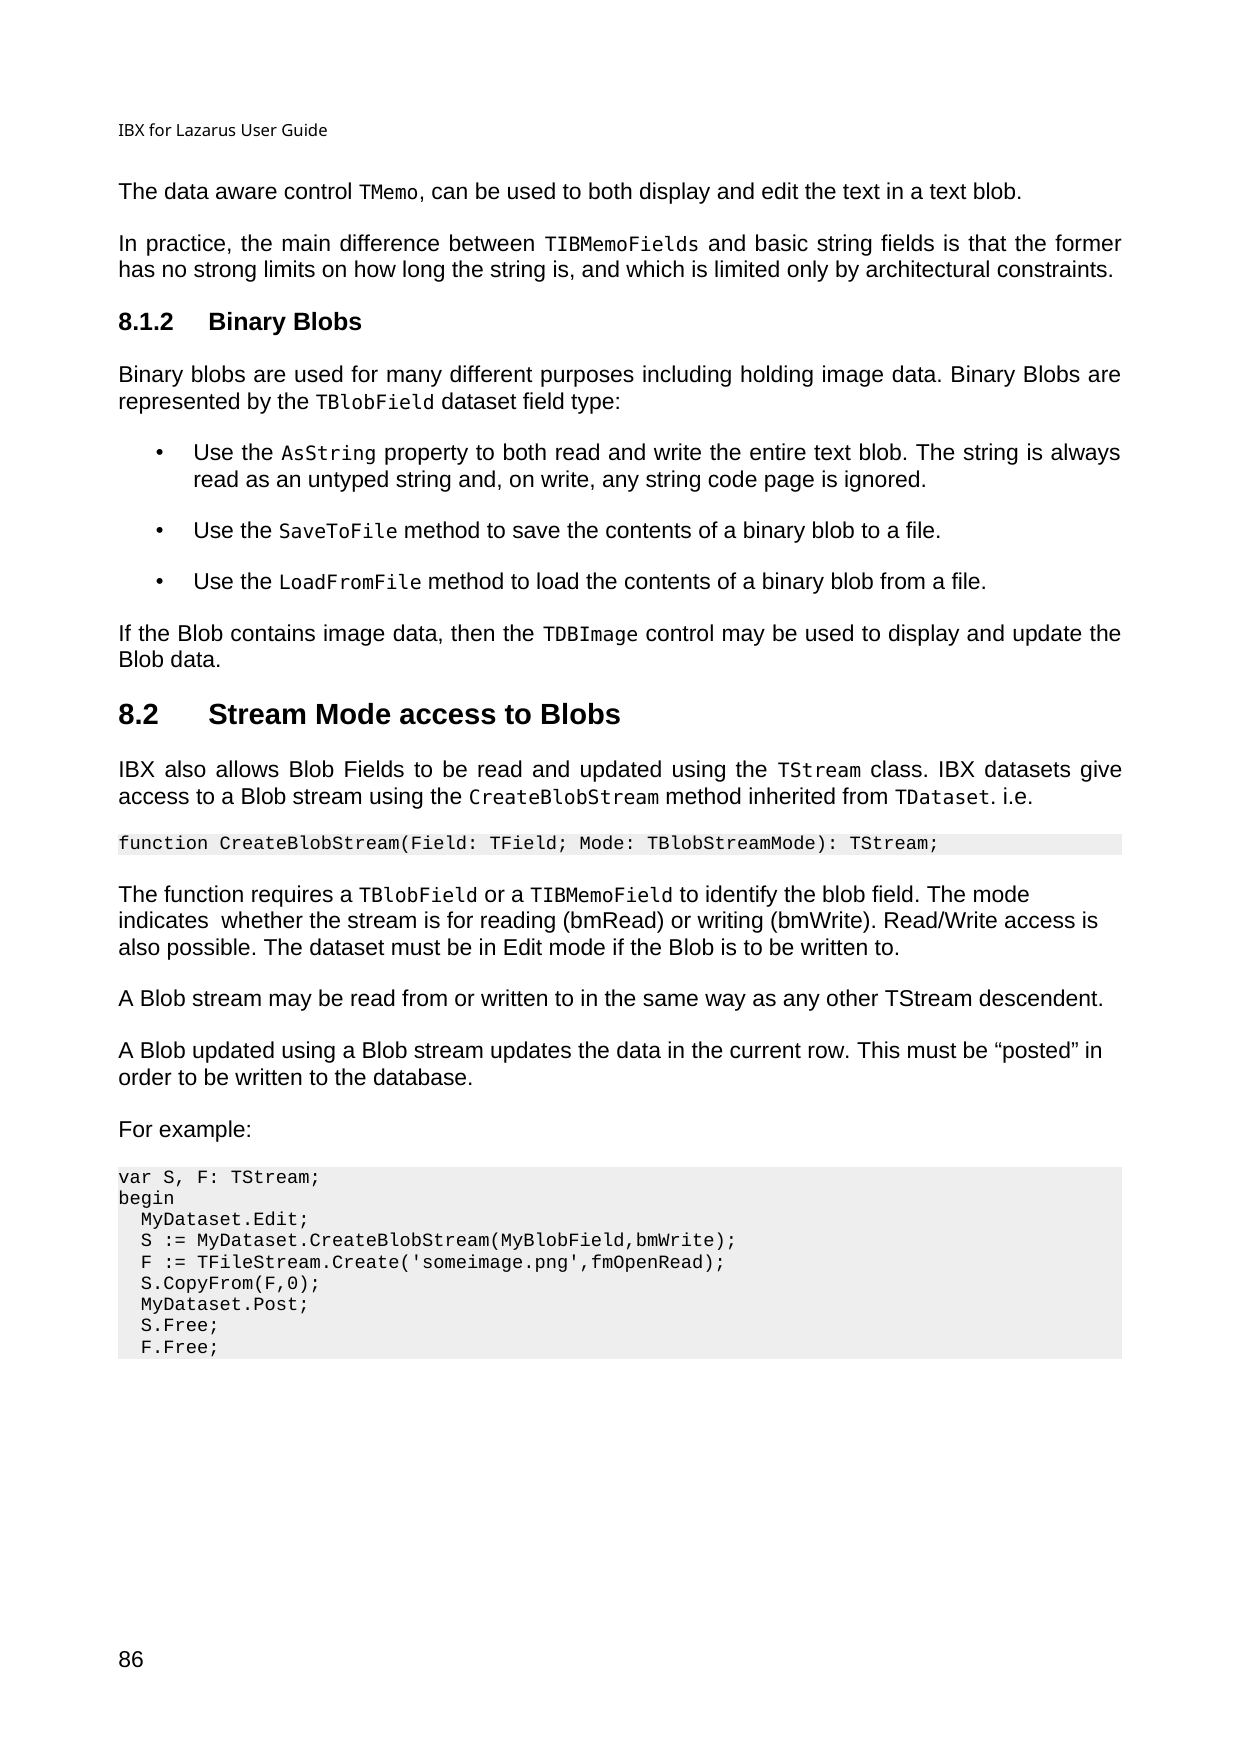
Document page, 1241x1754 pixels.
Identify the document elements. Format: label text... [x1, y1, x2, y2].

list Use the LoadFromFile method to load the contents of a binary blob from a file. [156, 568, 1122, 594]
text If the Blob contains image data, then the TDBImage control may be used to display and update the Blob data. [118, 619, 1122, 672]
list Use the SaveToFile method to save the contents of a binary blob to a file. [156, 517, 1122, 543]
text In practice, the main difference between TIBMemoFields and basic string fields is that the former has no strong limits on how long the string is, and which is limited only by architectural constraints. [118, 229, 1122, 282]
text S.Free; [118, 1316, 1122, 1337]
text For example: [118, 1116, 1122, 1142]
text begin [118, 1189, 1122, 1210]
list Use the AsString property to both read and write the entire text blob. The string is always read as an untyped string and, on write, any string code page is ignored. [156, 439, 1122, 492]
text A Blob updated using a Blob stream updates the data in the current row. This must be “posted” in order to be written to the database. [118, 1037, 1122, 1090]
text F := TFileStream.Create('someimage.png',fmOpenRead); [118, 1252, 1122, 1274]
text The data aware control TMemo, can be used to both display and edit the text in a text blob. [118, 178, 1122, 204]
text IBX also allows Blob Fields to be read and updated using the TStream class. IBX datasets give access to a Blob stream using the CreateBlobStream method inherited from TDataset. i.e. [118, 756, 1122, 809]
text S := MyDataset.CreateBlobStream(MyBlobField,bmWrite); [118, 1231, 1122, 1252]
text MyDataset.Post; [118, 1295, 1122, 1316]
subtitle Stream Mode access to Blobs [118, 697, 1122, 731]
text function CreateBlobStream(Field: TField; Mode: TBlobStreamMode): TStream; [118, 834, 1122, 855]
text MyDataset.Edit; [118, 1210, 1122, 1231]
text The function requires a TBlobField or a TIBMemoField to identify the blob field. The mode indicates whether the stream is for reading (bmRead) or writing (bmWrite). Read/Write access is also possible. The dataset must be in Edit mode if the Blob is to be written to. [118, 881, 1122, 960]
subtitle Binary Blobs [118, 307, 1122, 336]
text S.CopyFrom(F,0); [118, 1274, 1122, 1295]
text Binary blobs are used for many different purposes including holding image data. Binary Blobs are represented by the TBlobField dataset field type: [118, 361, 1122, 414]
text A Blob stream may be read from or written to in the same way as any other TStream descendent. [118, 985, 1122, 1012]
text F.Free; [118, 1337, 1122, 1359]
text var S, F: TStream; [118, 1167, 1122, 1189]
